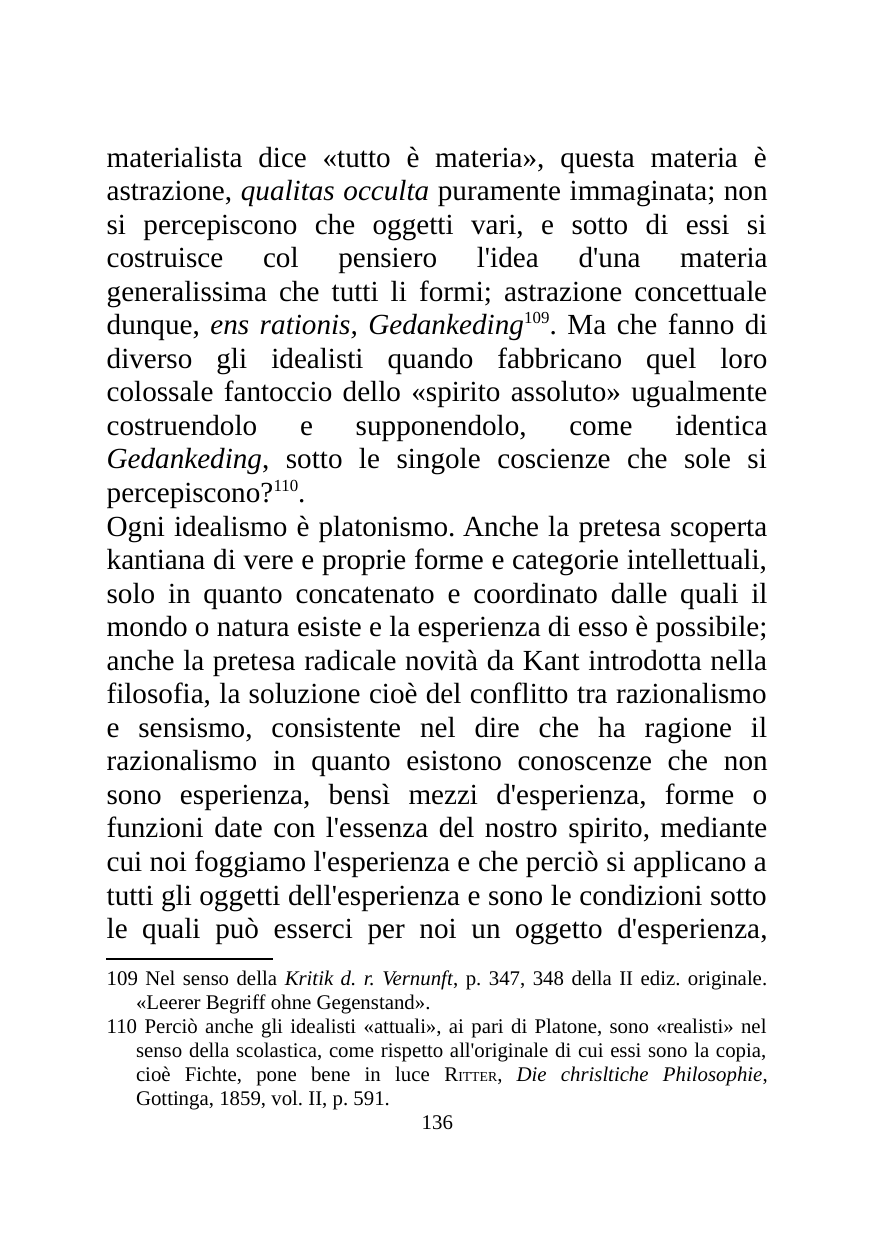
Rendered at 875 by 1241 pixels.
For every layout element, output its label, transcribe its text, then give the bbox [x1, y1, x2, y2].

text Nel senso della Kritik d. r. Vernunft, p. 347, 348 della II ediz. originale. «Leerer Begriff ohne Gegenstand». [106, 966, 768, 1014]
text Ogni idealismo è platonismo. Anche la pretesa scoperta kantiana di vere e proprie forme e categorie intellettuali, solo in quanto concatenato e coordinato dalle quali il mondo o natura esiste e la esperienza di esso è possibile; anche la pretesa radicale novità da Kant introdotta nella filosofia, la soluzione cioè del conflitto tra razionalismo e sensismo, consistente nel dire che ha ragione il razionalismo in quanto esistono conoscenze che non sono esperienza, bensì mezzi d'esperienza, forme o funzioni date con l'essenza del nostro spirito, mediante cui noi foggiamo l'esperienza e che perciò si applicano a tutti gli oggetti dell'esperienza e sono le condizioni sotto le quali può esserci per noi un oggetto d'esperienza, [106, 509, 768, 945]
text materialista dice «tutto è materia», questa materia è astrazione, qualitas occulta puramente immaginata; non si percepiscono che oggetti vari, e sotto di essi si costruisce col pensiero l'idea d'una materia generalissima che tutti li formi; astrazione concettuale dunque, ens rationis, Gedankeding. Ma che fanno di diverso gli idealisti quando fabbricano quel loro colossale fantoccio dello «spirito assoluto» ugualmente costruendolo e supponendolo, come identica Gedankeding, sotto le singole coscienze che sole si percepiscono?. [106, 140, 768, 509]
text Perciò anche gli idealisti «attuali», ai pari di Platone, sono «realisti» nel senso della scolastica, come rispetto all'originale di cui essi sono la copia, cioè Fichte, pone bene in luce Ritter, Die chrisltiche Philosophie, Gottinga, 1859, vol. II, p. 591. [106, 1014, 768, 1110]
